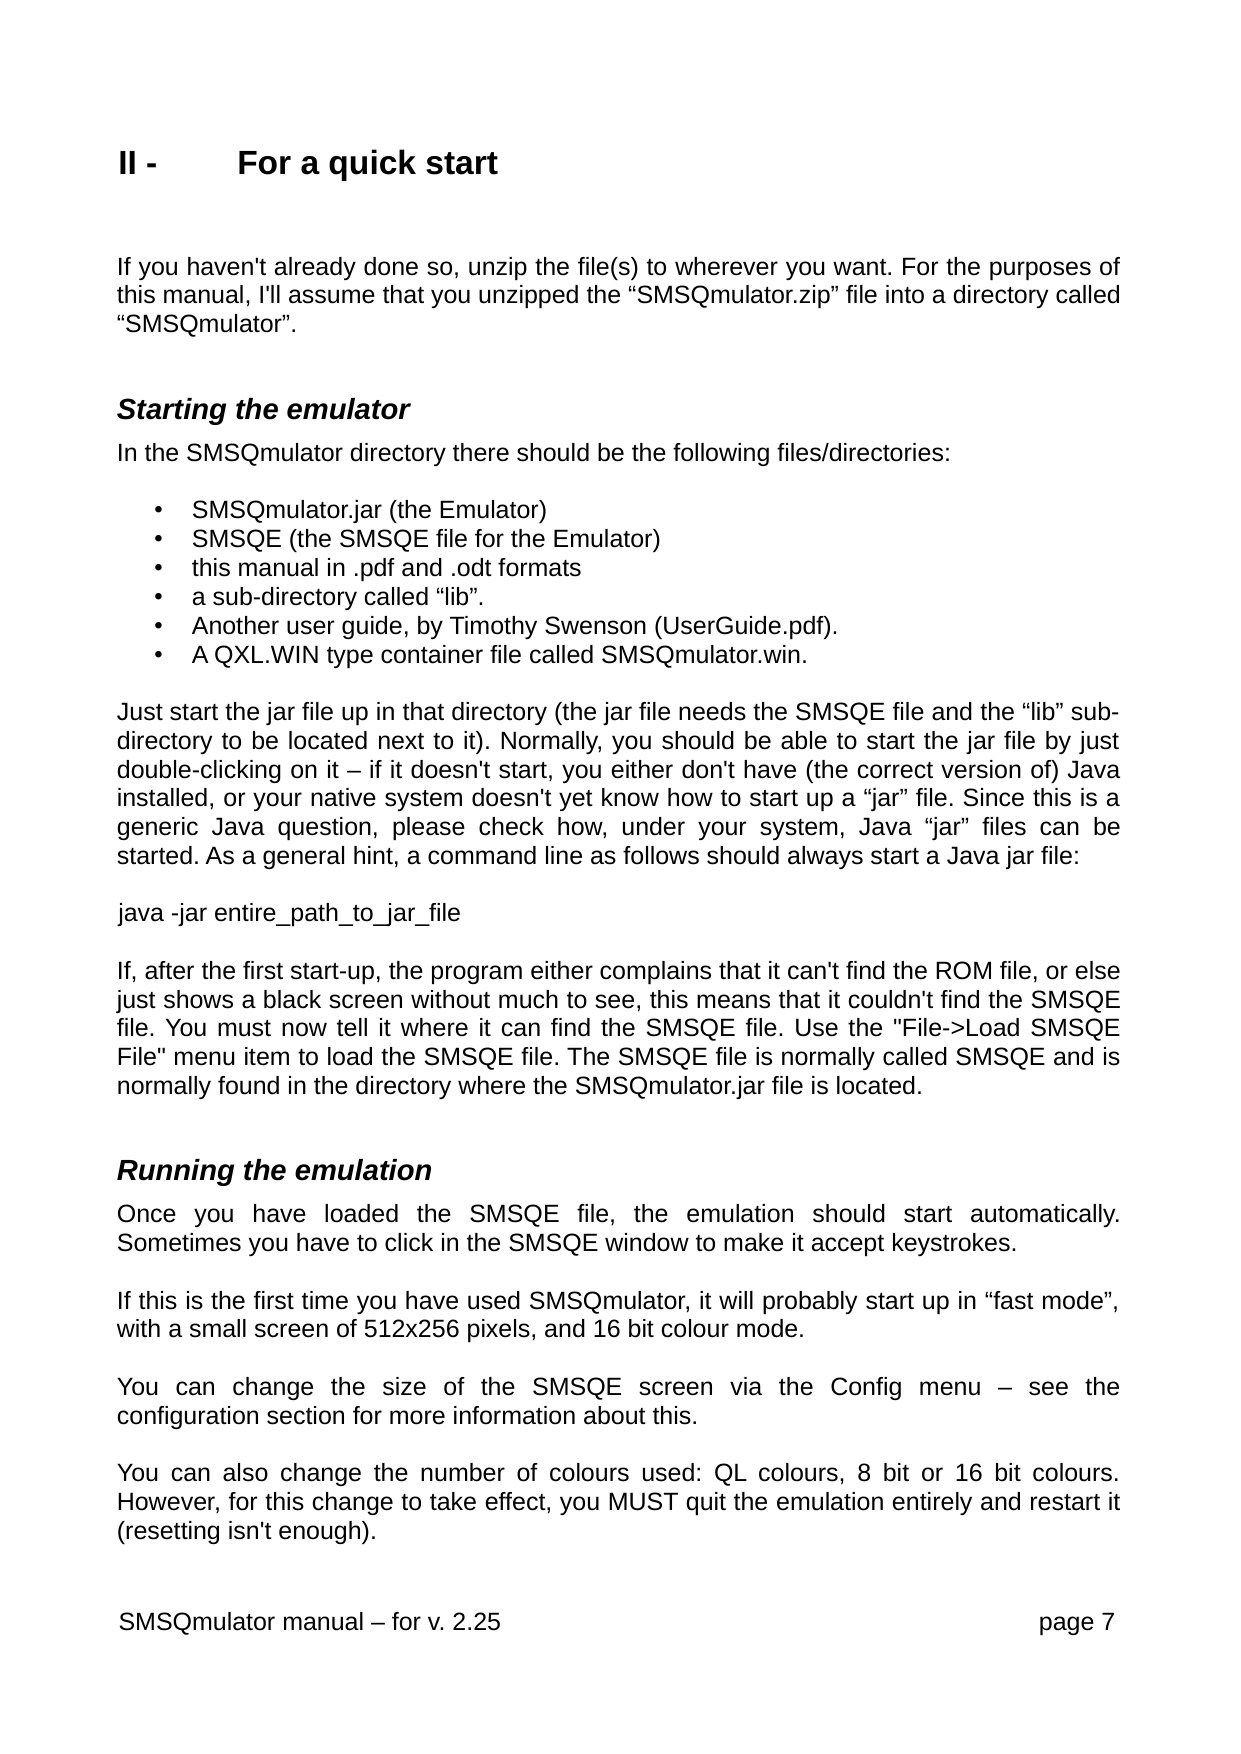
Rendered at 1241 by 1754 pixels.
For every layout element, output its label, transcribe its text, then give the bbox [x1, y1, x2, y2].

list Another user guide, by Timothy Swenson (UserGuide.pdf). [154, 611, 1122, 639]
list SMSQE (the SMSQE file for the Emulator) [154, 524, 1122, 553]
text In the SMSQmulator directory there should be the following files/directories: [117, 438, 1122, 467]
text If this is the first time you have used SMSQmulator, it will probably start up in “fast mode”, with a small screen of 512x256 pixels, and 16 bit colour mode. [117, 1286, 1122, 1343]
list SMSQmulator.jar (the Emulator) [154, 495, 1122, 524]
text If, after the first start-up, the program either complains that it can't find the ROM file, or else just shows a black screen without much to see, this means that it couldn't find the SMSQE file. You must now tell it where it can find the SMSQE file. Use the "File->Load SMSQE File" menu item to load the SMSQE file. The SMSQE file is normally called SMSQE and is normally found in the directory where the SMSQmulator.jar file is located. [117, 956, 1122, 1100]
list this manual in .pdf and .odt formats [154, 553, 1122, 582]
subtitle Starting the emulator [117, 392, 1122, 425]
text Once you have loaded the SMSQE file, the emulation should start automatically. Sometimes you have to click in the SMSQE window to make it accept keystrokes. [117, 1199, 1122, 1257]
text You can also change the number of colours used: QL colours, 8 bit or 16 bit colours. However, for this change to take effect, you MUST quit the emulation entirely and restart it (resetting isn't enough). [117, 1458, 1122, 1544]
subtitle For a quick start [118, 143, 1122, 182]
text java -jar entire_path_to_jar_file [118, 898, 1122, 927]
list a sub-directory called “lib”. [154, 582, 1122, 611]
text Just start the jar file up in that directory (the jar file needs the SMSQE file and the “lib” sub-directory to be located next to it). Normally, you should be able to start the jar file by just double-clicking on it – if it doesn't start, you either don't have (the correct version of) Java installed, or your native system doesn't yet know how to start up a “jar” file. Since this is a generic Java question, please check how, under your system, Java “jar” files can be started. As a general hint, a command line as follows should always start a Java jar file: [117, 697, 1122, 870]
subtitle Running the emulation [117, 1153, 1122, 1187]
text You can change the size of the SMSQE screen via the Config menu – see the configuration section for more information about this. [117, 1372, 1122, 1429]
list A QXL.WIN type container file called SMSQmulator.win. [154, 639, 1122, 668]
text If you haven't already done so, unzip the file(s) to wherever you want. For the purposes of this manual, I'll assume that you unzipped the “SMSQmulator.zip” file into a directory called “SMSQmulator”. [117, 252, 1122, 338]
